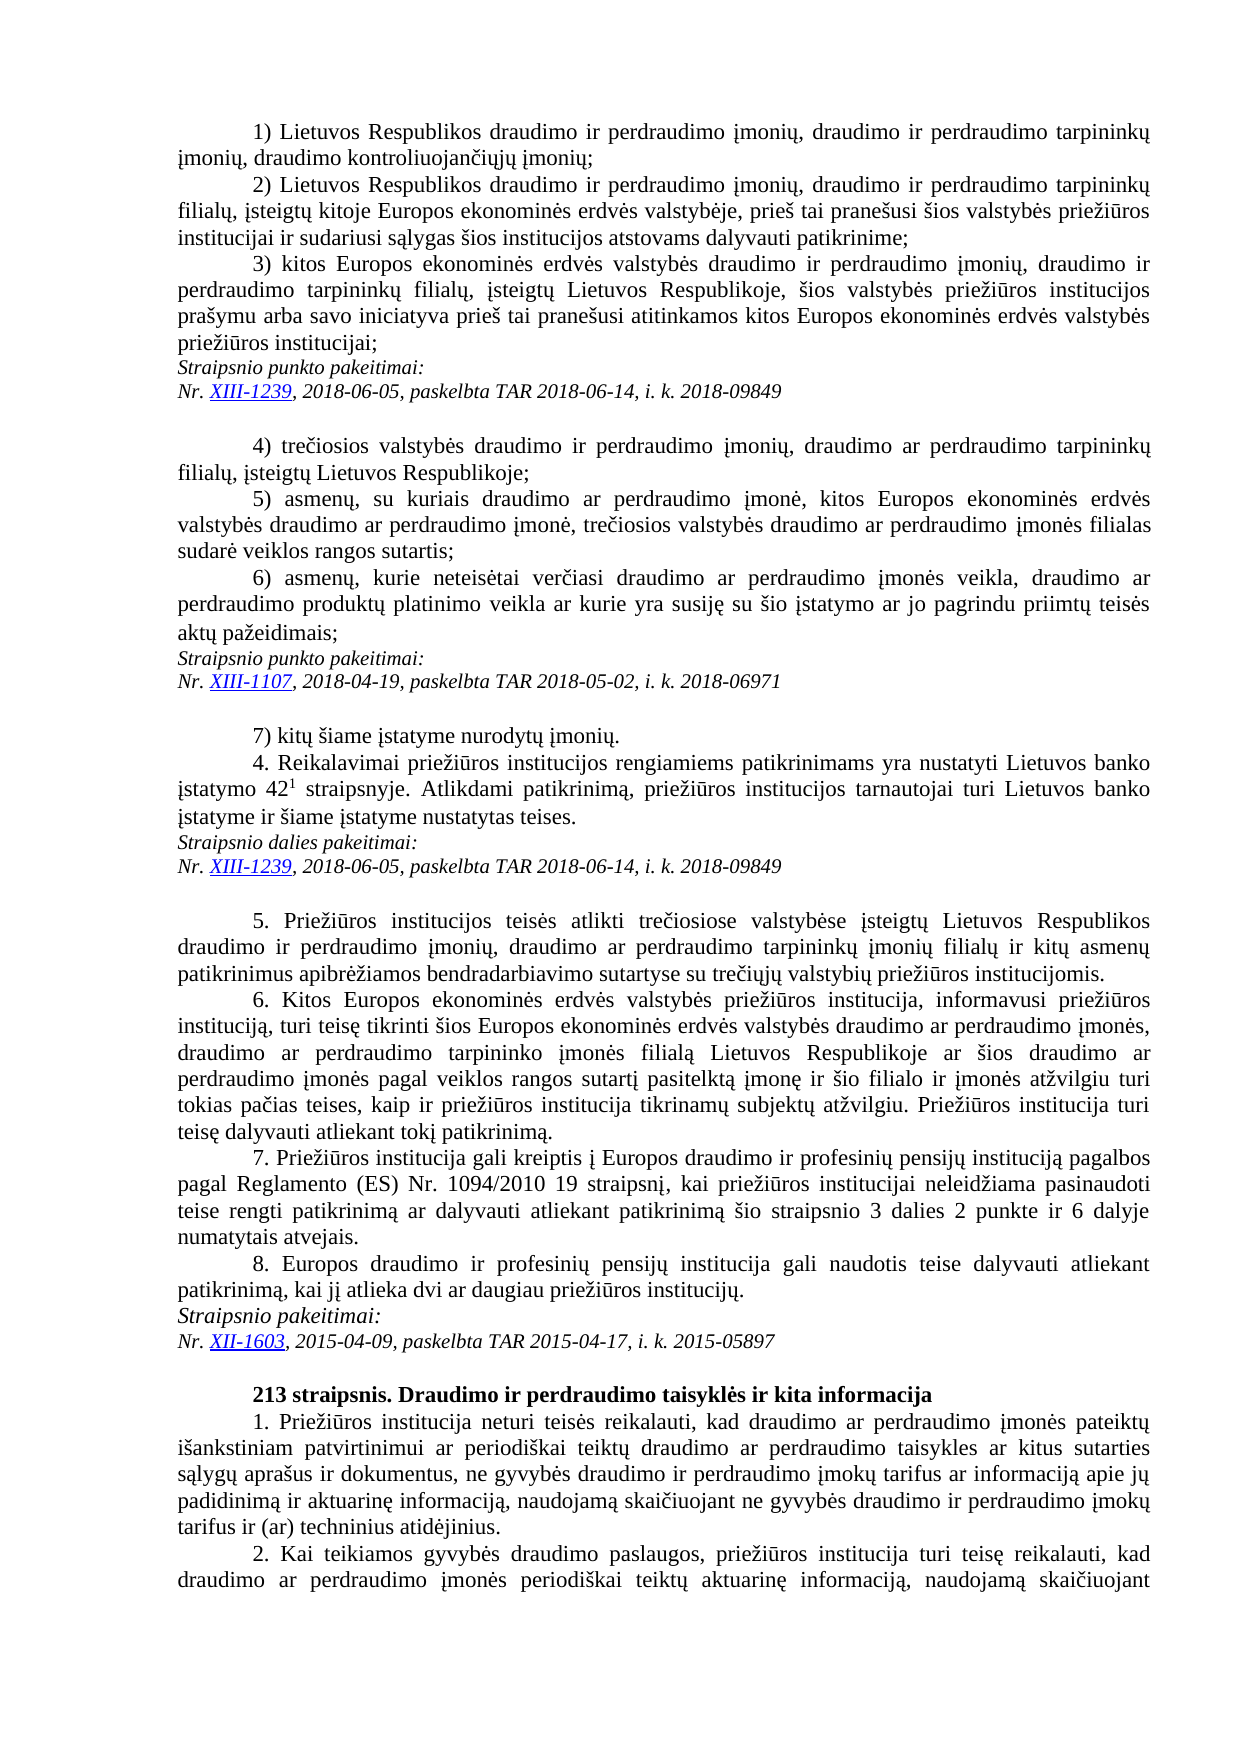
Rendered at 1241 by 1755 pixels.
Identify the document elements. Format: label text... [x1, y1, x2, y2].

text Straipsnio dalies pakeitimai: [177, 830, 1152, 854]
text Straipsnio punkto pakeitimai: [177, 355, 1152, 379]
text 1. Priežiūros institucija neturi teisės reikalauti, kad draudimo ar perdraudimo įmonės pateiktų išankstiniam patvirtinimui ar periodiškai teiktų draudimo ar perdraudimo taisykles ar kitus sutarties sąlygų aprašus ir dokumentus, ne gyvybės draudimo ir perdraudimo įmokų tarifus ar informaciją apie jų padidinimą ir aktuarinę informaciją, naudojamą skaičiuojant ne gyvybės draudimo ir perdraudimo įmokų tarifus ir (ar) techninius atidėjinius. [177, 1408, 1152, 1539]
text 3) kitos Europos ekonominės erdvės valstybės draudimo ir perdraudimo įmonių, draudimo ir perdraudimo tarpininkų filialų, įsteigtų Lietuvos Respublikoje, šios valstybės priežiūros institucijos prašymu arba savo iniciatyva prieš tai pranešusi atitinkamos kitos Europos ekonominės erdvės valstybės priežiūros institucijai; [177, 250, 1152, 355]
text 2) Lietuvos Respublikos draudimo ir perdraudimo įmonių, draudimo ir perdraudimo tarpininkų filialų, įsteigtų kitoje Europos ekonominės erdvės valstybėje, prieš tai pranešusi šios valstybės priežiūros institucijai ir sudariusi sąlygas šios institucijos atstovams dalyvauti patikrinime; [177, 171, 1152, 250]
text 4. Reikalavimai priežiūros institucijos rengiamiems patikrinimams yra nustatyti Lietuvos banko įstatymo 421 straipsnyje. Atlikdami patikrinimą, priežiūros institucijos tarnautojai turi Lietuvos banko įstatyme ir šiame įstatyme nustatytas teises. [177, 749, 1152, 830]
text 7. Priežiūros institucija gali kreiptis į Europos draudimo ir profesinių pensijų instituciją pagalbos pagal Reglamento (ES) Nr. 1094/2010 19 straipsnį, kai priežiūros institucijai neleidžiama pasinaudoti teise rengti patikrinimą ar dalyvauti atliekant patikrinimą šio straipsnio 3 dalies 2 punkte ir 6 dalyje numatytais atvejais. [177, 1144, 1152, 1249]
text 6) asmenų, kurie neteisėtai verčiasi draudimo ar perdraudimo įmonės veikla, draudimo ar perdraudimo produktų platinimo veikla ar kurie yra susiję su šio įstatymo ar jo pagrindu priimtų teisės aktų pažeidimais; [177, 564, 1152, 645]
text Nr. XII-1603, 2015-04-09, paskelbta TAR 2015-04-17, i. k. 2015-05897 [177, 1329, 1152, 1353]
text 5. Priežiūros institucijos teisės atlikti trečiosiose valstybėse įsteigtų Lietuvos Respublikos draudimo ir perdraudimo įmonių, draudimo ar perdraudimo tarpininkų įmonių filialų ir kitų asmenų patikrinimus apibrėžiamos bendradarbiavimo sutartyse su trečiųjų valstybių priežiūros institucijomis. [177, 907, 1152, 986]
text 5) asmenų, su kuriais draudimo ar perdraudimo įmonė, kitos Europos ekonominės erdvės valstybės draudimo ar perdraudimo įmonė, trečiosios valstybės draudimo ar perdraudimo įmonės filialas sudarė veiklos rangos sutartis; [177, 485, 1152, 564]
text Nr. XIII-1239, 2018-06-05, paskelbta TAR 2018-06-14, i. k. 2018-09849 [177, 379, 1152, 403]
text Nr. XIII-1107, 2018-04-19, paskelbta TAR 2018-05-02, i. k. 2018-06971 [177, 669, 1152, 693]
text 2. Kai teikiamos gyvybės draudimo paslaugos, priežiūros institucija turi teisę reikalauti, kad draudimo ar perdraudimo įmonės periodiškai teiktų aktuarinę informaciją, naudojamą skaičiuojant [177, 1539, 1152, 1592]
text 7) kitų šiame įstatyme nurodytų įmonių. [177, 722, 1152, 749]
text Straipsnio punkto pakeitimai: [177, 645, 1152, 669]
text Straipsnio pakeitimai: [177, 1302, 1152, 1329]
text Nr. XIII-1239, 2018-06-05, paskelbta TAR 2018-06-14, i. k. 2018-09849 [177, 854, 1152, 878]
text 8. Europos draudimo ir profesinių pensijų institucija gali naudotis teise dalyvauti atliekant patikrinimą, kai jį atlieka dvi ar daugiau priežiūros institucijų. [177, 1249, 1152, 1302]
text 4) trečiosios valstybės draudimo ir perdraudimo įmonių, draudimo ar perdraudimo tarpininkų filialų, įsteigtų Lietuvos Respublikoje; [177, 432, 1152, 485]
text 213 straipsnis. Draudimo ir perdraudimo taisyklės ir kita informacija [177, 1381, 1152, 1408]
text 6. Kitos Europos ekonominės erdvės valstybės priežiūros institucija, informavusi priežiūros instituciją, turi teisę tikrinti šios Europos ekonominės erdvės valstybės draudimo ar perdraudimo įmonės, draudimo ar perdraudimo tarpininko įmonės filialą Lietuvos Respublikoje ar šios draudimo ar perdraudimo įmonės pagal veiklos rangos sutartį pasitelktą įmonę ir šio filialo ir įmonės atžvilgiu turi tokias pačias teises, kaip ir priežiūros institucija tikrinamų subjektų atžvilgiu. Priežiūros institucija turi teisę dalyvauti atliekant tokį patikrinimą. [177, 986, 1152, 1144]
text 1) Lietuvos Respublikos draudimo ir perdraudimo įmonių, draudimo ir perdraudimo tarpininkų įmonių, draudimo kontroliuojančiųjų įmonių; [177, 118, 1152, 171]
